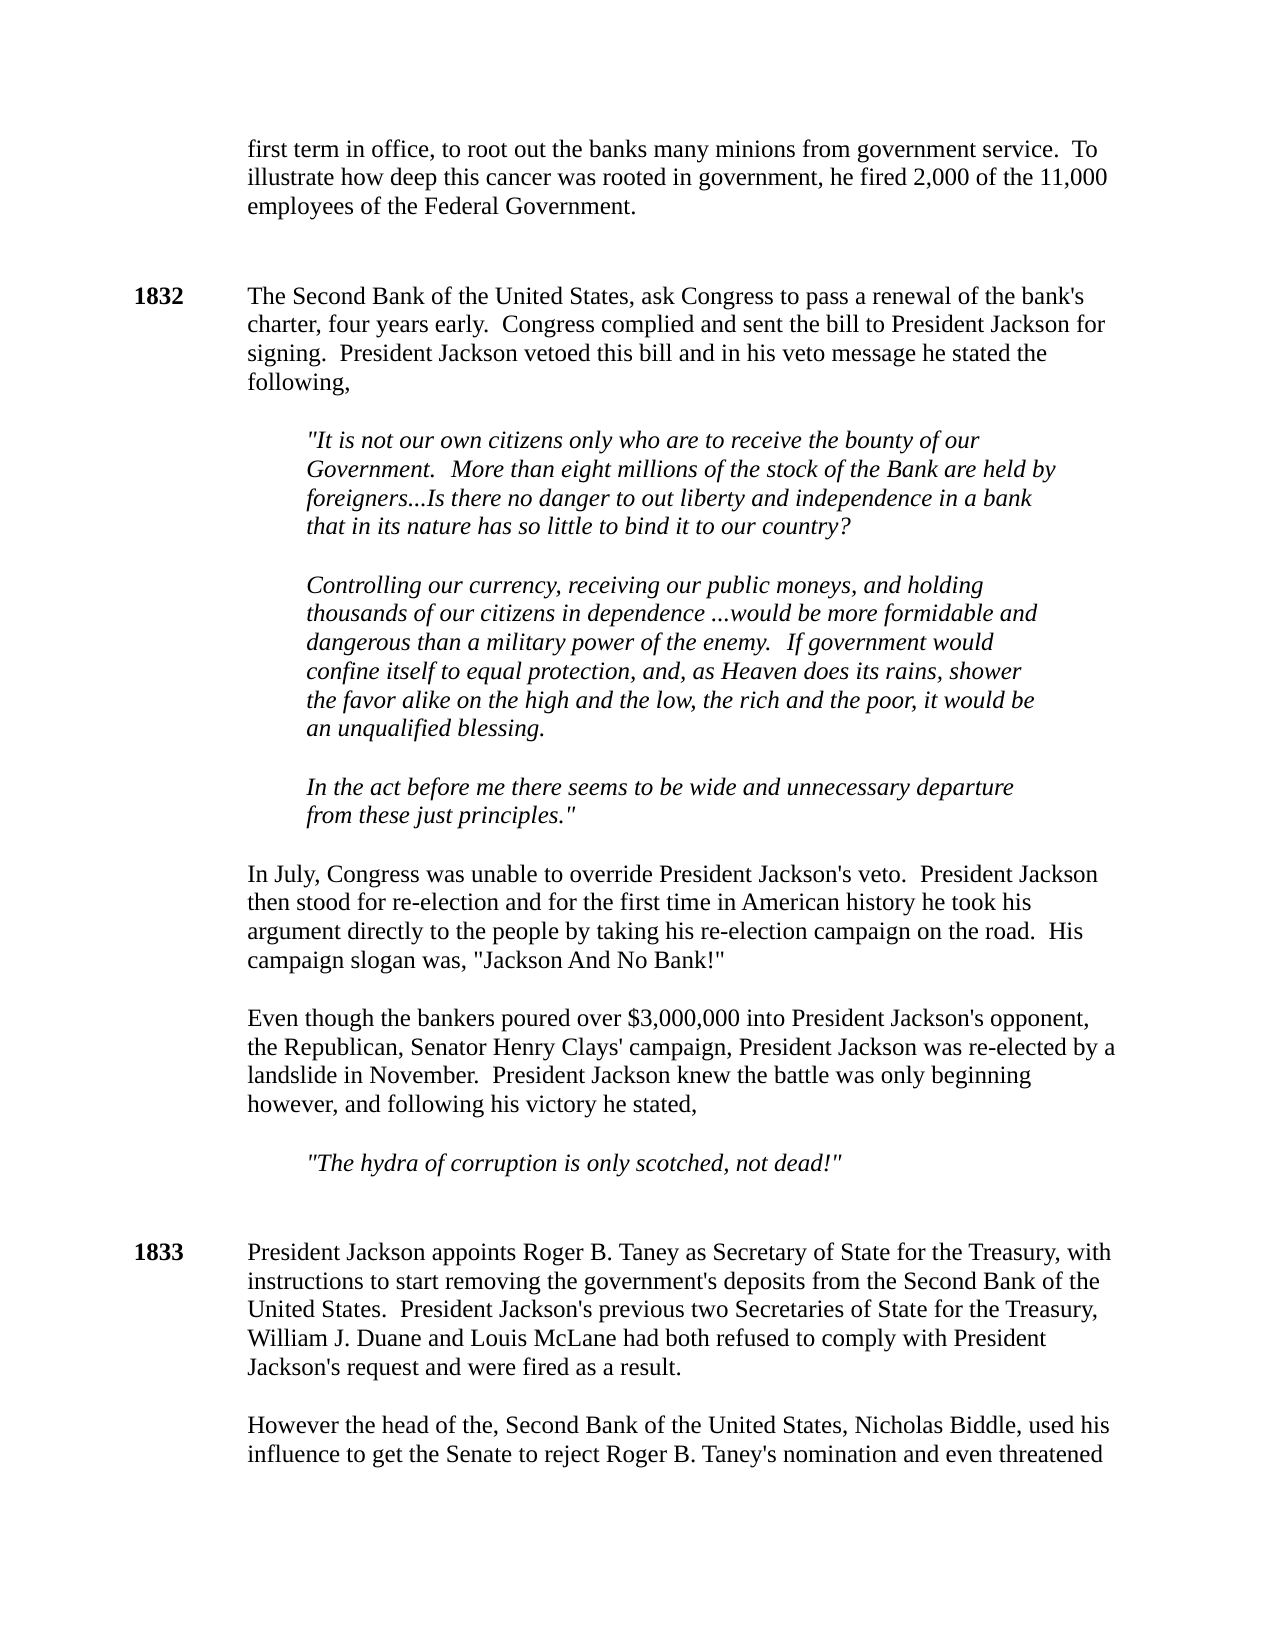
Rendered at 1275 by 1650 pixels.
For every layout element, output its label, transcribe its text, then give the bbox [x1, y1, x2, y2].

table_cell [118, 118, 231, 265]
table_cell President Jackson appoints Roger B. Taney as Secretary of State for the Treasury, with instructions to start removing the government's deposits from the Second Bank of the United States. President Jackson's previous two Secretaries of State for the Treasury, William J. Duane and Louis McLane had both refused to comply with President Jackson's request and were fired as a result. However the head of the, Second Bank of the United States, Nicholas Biddle, used his influence to get the Senate to reject Roger B. Taney's nomination and even threatened [231, 1221, 1134, 1483]
table_cell 1832 [118, 265, 231, 1221]
table_cell The Second Bank of the United States, ask Congress to pass a renewal of the bank's charter, four years early. Congress complied and sent the bill to President Jackson for signing. President Jackson vetoed this bill and in his veto message he stated the following, "It is not our own citizens only who are to receive the bounty of our Government. More than eight millions of the stock of the Bank are held by foreigners...Is there no danger to out liberty and independence in a bank that in its nature has so little to bind it to our country? Controlling our currency, receiving our public moneys, and holding thousands of our citizens in dependence ...would be more formidable and dangerous than a military power of the enemy. If government would confine itself to equal protection, and, as Heaven does its rains, shower the favor alike on the high and the low, the rich and the poor, it would be an unqualified blessing. In the act before me there seems to be wide and unnecessary departure from these just principles." In July, Congress was unable to override President Jackson's veto. President Jackson then stood for re-election and for the first time in American history he took his argument directly to the people by taking his re-election campaign on the road. His campaign slogan was, "Jackson And No Bank!" Even though the bankers poured over $3,000,000 into President Jackson's opponent, the Republican, Senator Henry Clays' campaign, President Jackson was re-elected by a landslide in November. President Jackson knew the battle was only beginning however, and following his victory he stated, "The hydra of corruption is only scotched, not dead!" [231, 265, 1134, 1221]
table_cell first term in office, to root out the banks many minions from government service. To illustrate how deep this cancer was rooted in government, he fired 2,000 of the 11,000 employees of the Federal Government. [231, 118, 1134, 265]
table_cell 1833 [118, 1221, 231, 1483]
